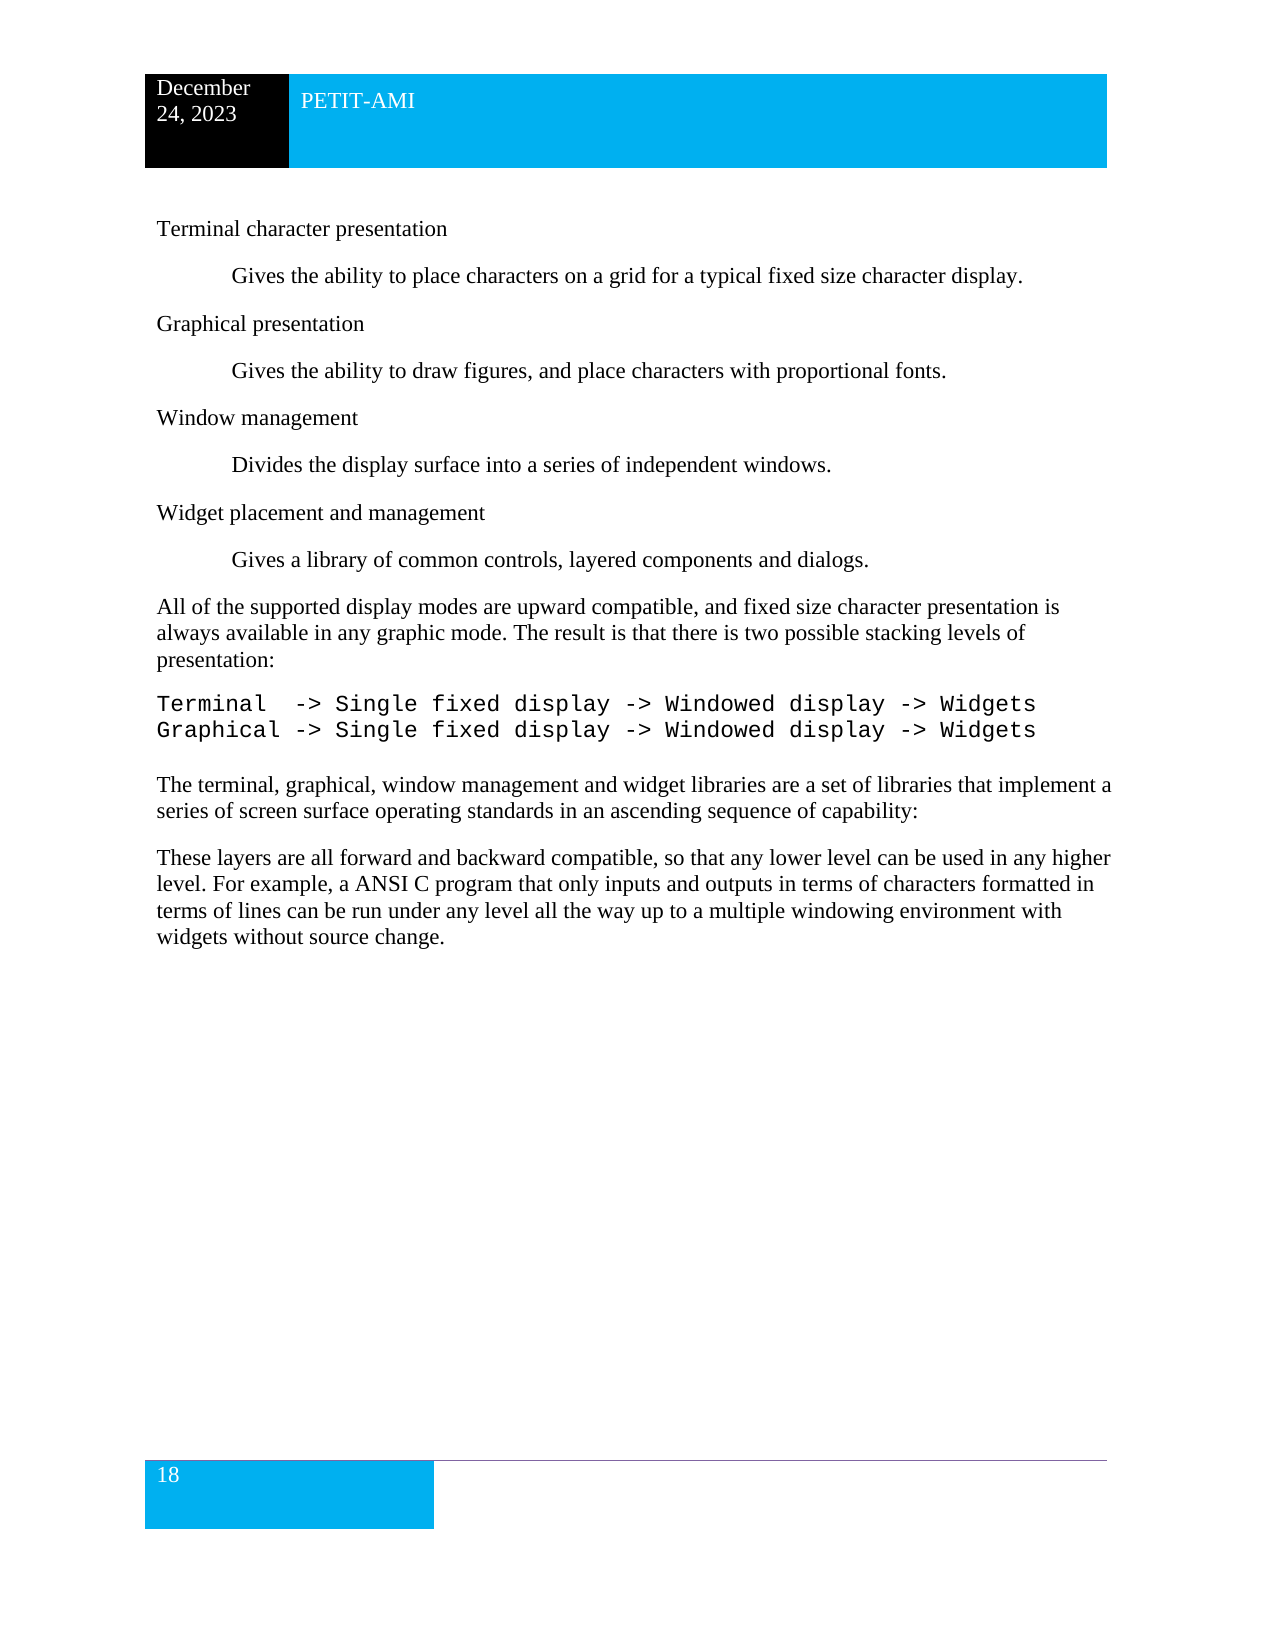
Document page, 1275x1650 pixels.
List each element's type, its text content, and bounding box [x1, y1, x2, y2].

text Gives a library of common controls, layered components and dialogs. [231, 546, 1118, 572]
text The terminal, graphical, window management and widget libraries are a set of libraries that implement a series of screen surface operating standards in an ascending sequence of capability: [156, 771, 1118, 823]
text Gives the ability to place characters on a grid for a typical fixed size character display. [231, 263, 1118, 289]
text Terminal -> Single fixed display -> Windowed display -> Widgets [156, 693, 1118, 719]
text Graphical -> Single fixed display -> Windowed display -> Widgets [156, 719, 1118, 745]
text Gives the ability to draw figures, and place characters with proportional fonts. [231, 357, 1118, 383]
text Window management [156, 404, 1118, 431]
text Widget placement and management [156, 498, 1118, 525]
text These layers are all forward and backward compatible, so that any lower level can be used in any higher level. For example, a ANSI C program that only inputs and outputs in terms of characters formatted in terms of lines can be run under any level all the way up to a multiple windowing environment with widgets without source change. [156, 844, 1118, 949]
text Divides the display surface into a series of independent windows. [231, 451, 1118, 478]
text All of the supported display modes are upward compatible, and fixed size character presentation is always available in any graphic mode. The result is that there is two possible stacking levels of presentation: [156, 593, 1118, 672]
text Graphical presentation [156, 310, 1118, 336]
text Terminal character presentation [156, 215, 1118, 242]
